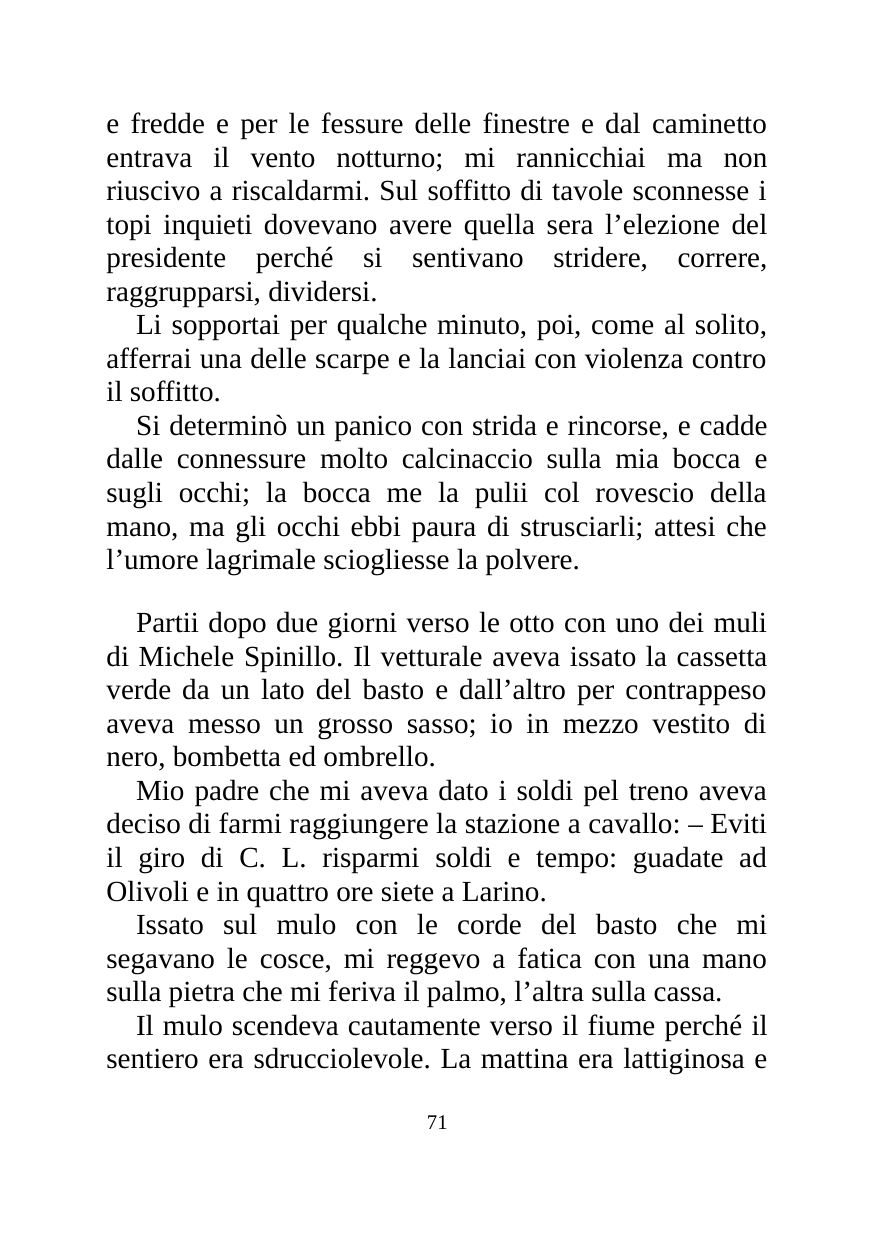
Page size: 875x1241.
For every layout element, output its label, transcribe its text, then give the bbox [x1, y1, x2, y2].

text Li sopportai per qualche minuto, poi, come al solito, afferrai una delle scarpe e la lanciai con violenza contro il soffitto. [106, 307, 768, 408]
text e fredde e per le fessure delle finestre e dal caminetto entrava il vento notturno; mi rannicchiai ma non riuscivo a riscaldarmi. Sul soffitto di tavole sconnesse i topi inquieti dovevano avere quella sera l’elezione del presidente perché si sentivano stridere, correre, raggrupparsi, dividersi. [106, 106, 768, 307]
text Mio padre che mi aveva dato i soldi pel treno aveva deciso di farmi raggiungere la stazione a cavallo: – Eviti il giro di C. L. risparmi soldi e tempo: guadate ad Olivoli e in quattro ore siete a Larino. [106, 773, 768, 907]
text Issato sul mulo con le corde del basto che mi segavano le cosce, mi reggevo a fatica con una mano sulla pietra che mi feriva il palmo, l’altra sulla cassa. [106, 907, 768, 1008]
text Partii dopo due giorni verso le otto con uno dei muli di Michele Spinillo. Il vetturale aveva issato la cassetta verde da un lato del basto e dall’altro per contrappeso aveva messo un grosso sasso; io in mezzo vestito di nero, bombetta ed ombrello. [106, 605, 768, 773]
text Si determinò un panico con strida e rincorse, e cadde dalle connessure molto calcinaccio sulla mia bocca e sugli occhi; la bocca me la pulii col rovescio della mano, ma gli occhi ebbi paura di strusciarli; attesi che l’umore lagrimale sciogliesse la polvere. [106, 408, 768, 576]
text Il mulo scendeva cautamente verso il fiume perché il sentiero era sdrucciolevole. La mattina era lattiginosa e [106, 1008, 768, 1075]
